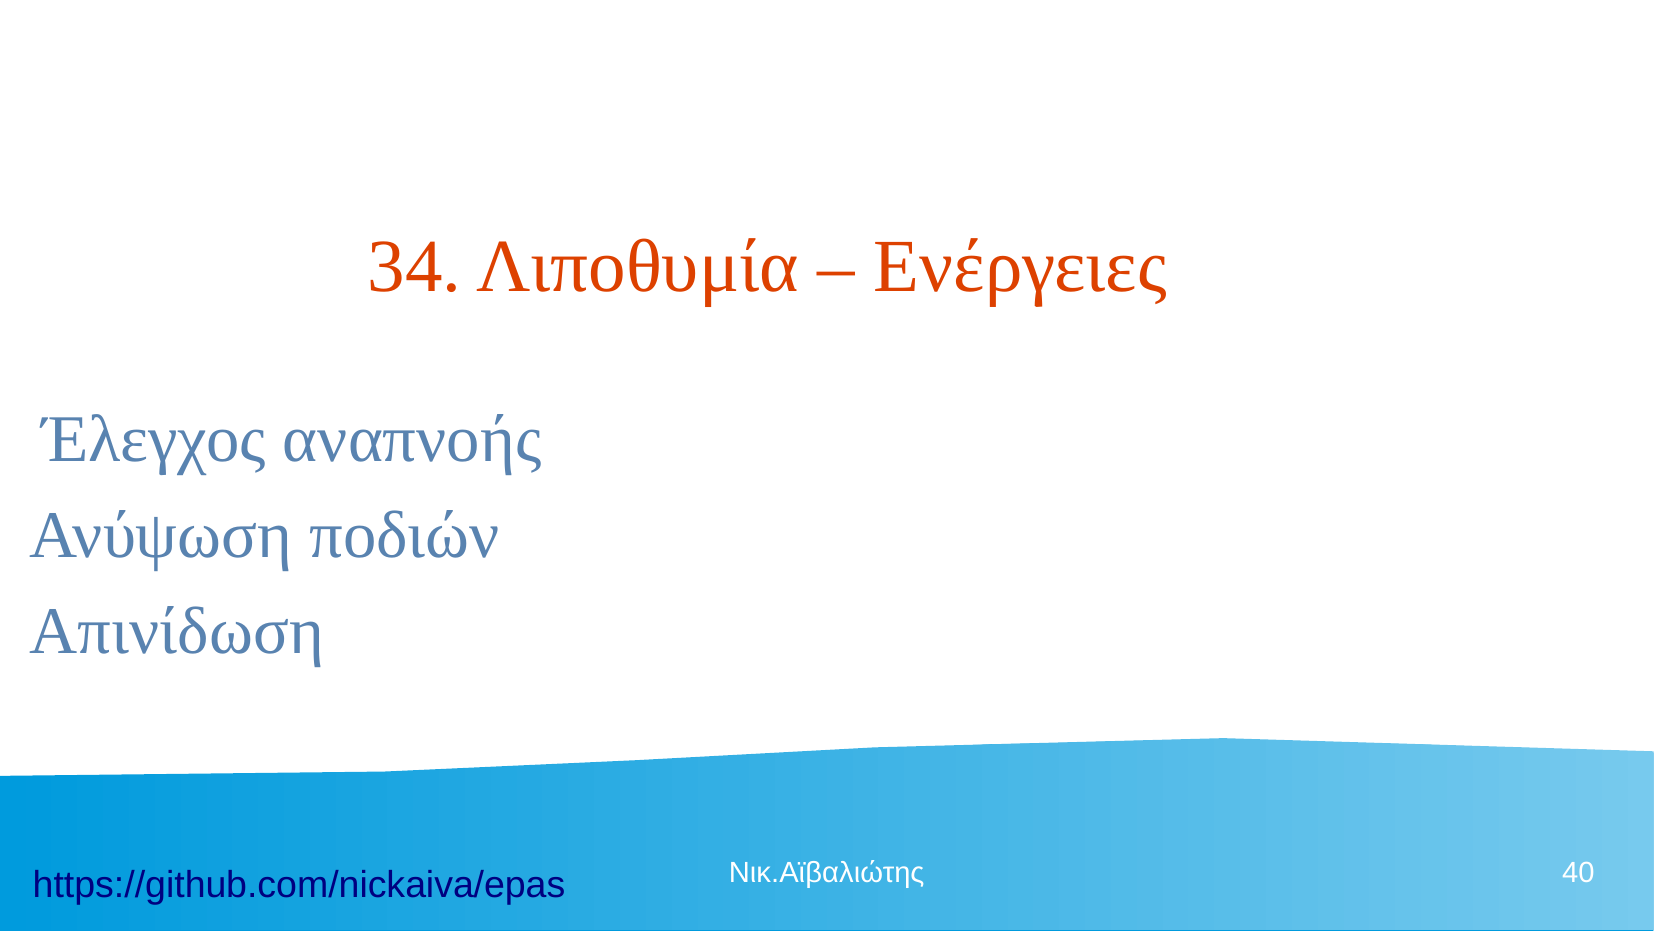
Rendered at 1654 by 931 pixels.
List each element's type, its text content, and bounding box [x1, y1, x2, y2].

title 34. Λιποθυμία – Ενέργειες [29, 177, 1506, 324]
list Έλεγχος αναπνοής Ανύψωση ποδιών Απινίδωση [29, 324, 1565, 680]
